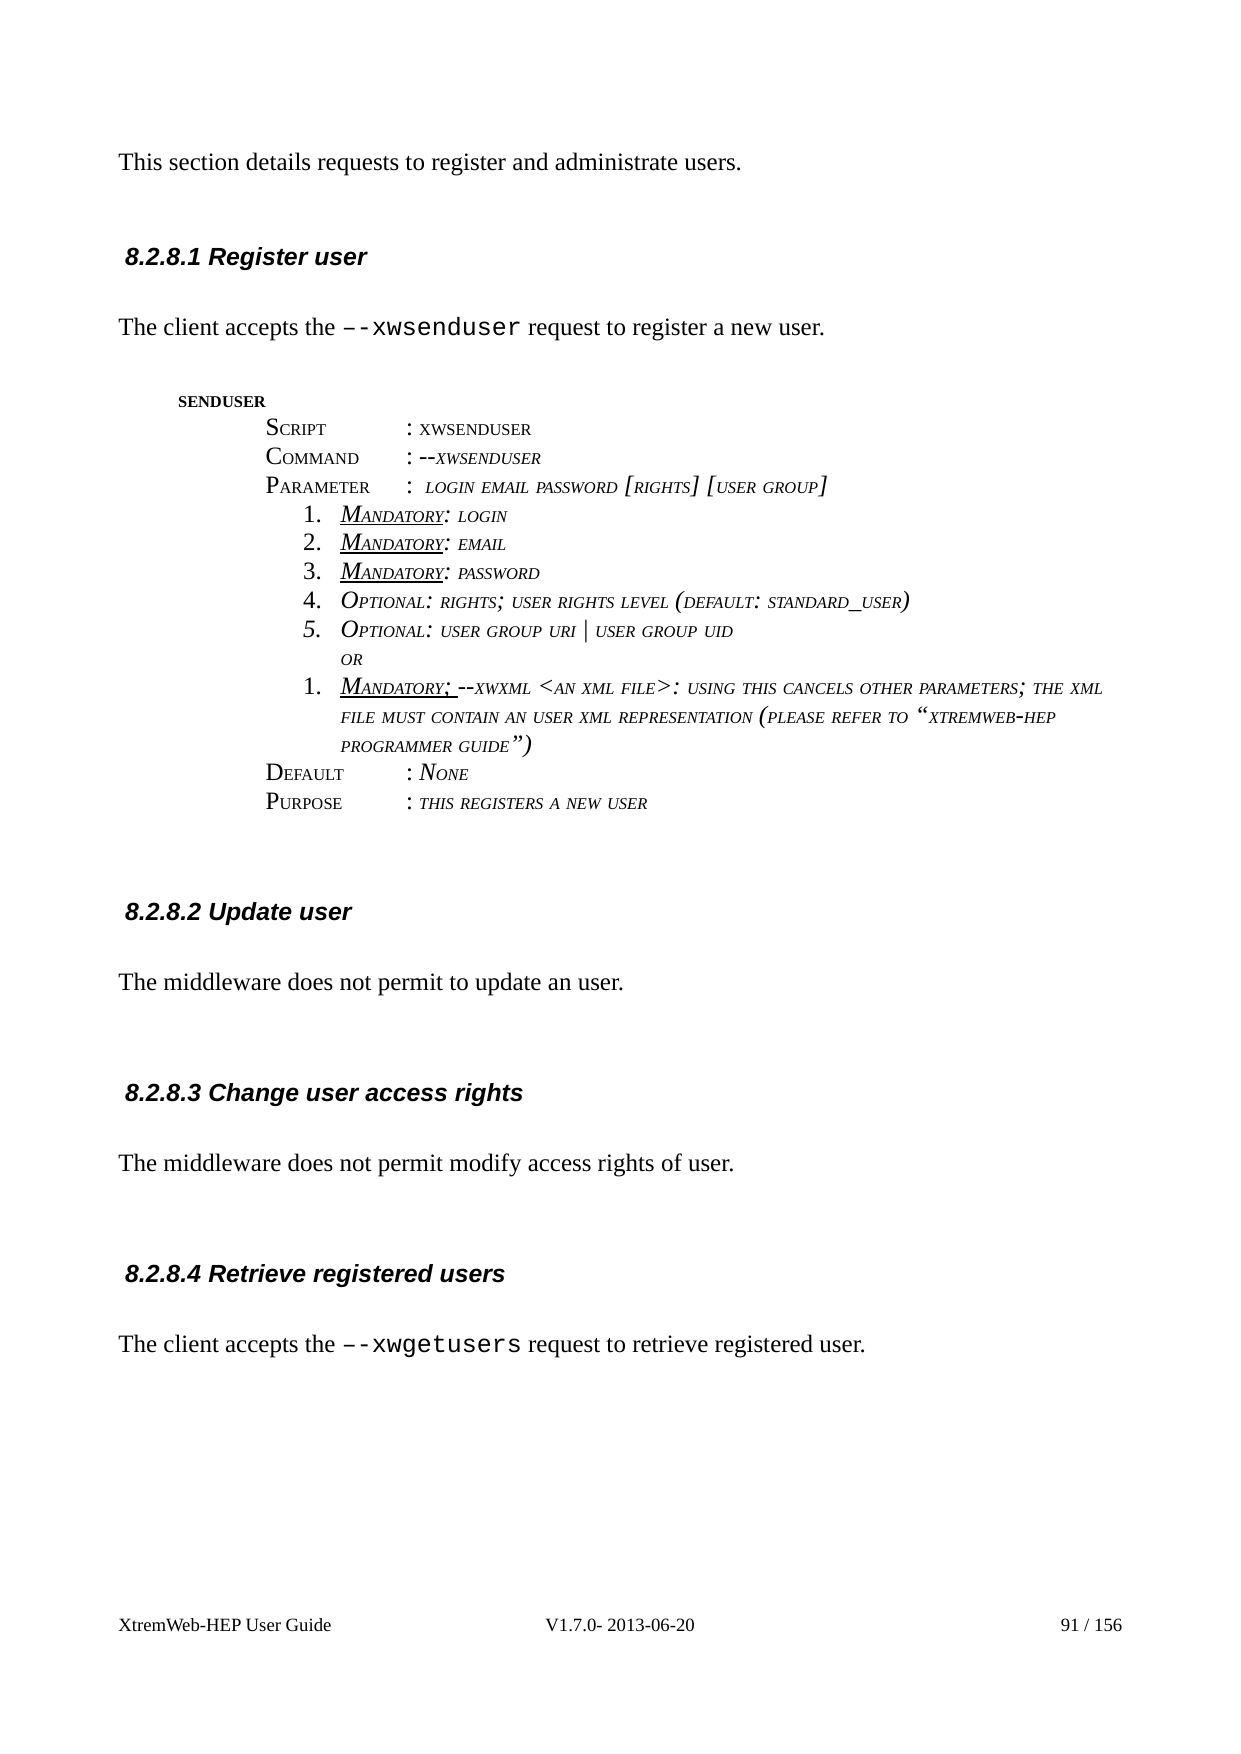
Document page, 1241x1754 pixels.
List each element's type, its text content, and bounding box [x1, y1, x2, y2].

list Mandatory: password [303, 556, 1122, 585]
subtitle Change user access rights [118, 1078, 1122, 1107]
list Optional: rights; user rights level (default: standard_user) [303, 585, 1122, 614]
text Default : None [265, 757, 1122, 786]
text Command : --xwsenduser [265, 441, 1122, 470]
text Purpose : this registers a new user [265, 786, 1122, 815]
text The client accepts the –-xwgetusers request to retrieve registered user. [118, 1329, 1122, 1360]
list Mandatory: email [303, 527, 1122, 556]
subtitle Update user [118, 897, 1122, 926]
text The middleware does not permit to update an user. [118, 967, 1122, 996]
list Optional: user group uri | user group uid [303, 614, 1122, 642]
text The middleware does not permit modify access rights of user. [118, 1148, 1122, 1177]
list or [303, 642, 1122, 671]
subtitle Register user [118, 242, 1122, 270]
text Script : xwsenduser [265, 412, 1122, 441]
list Mandatory: login [303, 499, 1122, 527]
text senduser [178, 384, 1122, 412]
text The client accepts the –-xwsenduser request to register a new user. [118, 312, 1122, 342]
list Mandatory; --xwxml <an xml file>: using this cancels other parameters; the xml file must contain an user xml representation (please refer to “xtremweb-hep programmer guide”) [303, 671, 1122, 757]
subtitle Retrieve registered users [118, 1259, 1122, 1288]
text Parameter : login email password [rights] [user group] [265, 470, 1122, 499]
text This section details requests to register and administrate users. [118, 147, 1122, 176]
